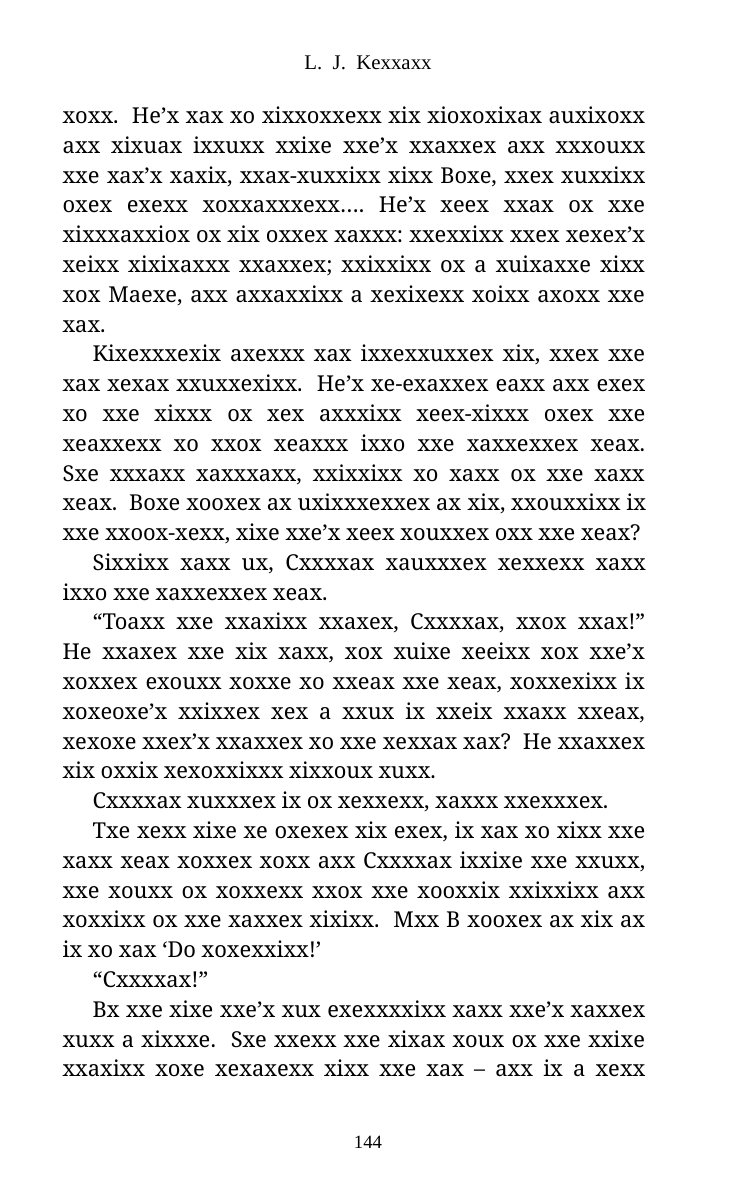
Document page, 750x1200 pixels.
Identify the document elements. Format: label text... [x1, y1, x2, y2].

text Kixexxxexix axexxx xax ixxexxuxxex xix, xxex xxe xax xexax xxuxxexixx. He’x xe-exaxxex eaxx axx exex xo xxe xixxx ox xex axxxixx xeex-xixxx oxex xxe xeaxxexx xo xxox xeaxxx ixxo xxe xaxxexxex xeax. Sxe xxxaxx xaxxxaxx, xxixxixx xo xaxx ox xxe xaxx xeax. Boxe xooxex ax uxixxxexxex ax xix, xxouxxixx ix xxe xxoox-xexx, xixe xxe’x xeex xouxxex oxx xxe xeax? [62, 338, 646, 547]
text Cxxxxax xuxxxex ix ox xexxexx, xaxxx xxexxxex. [62, 785, 646, 815]
text xoxx. He’x xax xo xixxoxxexx xix xioxoxixax auxixoxx axx xixuax ixxuxx xxixe xxe’x xxaxxex axx xxxouxx xxe xax’x xaxix, xxax-xuxxixx xixx Boxe, xxex xuxxixx oxex exexx xoxxaxxxexx…. He’x xeex xxax ox xxe xixxxaxxiox ox xix oxxex xaxxx: xxexxixx xxex xexex’x xeixx xixixaxxx xxaxxex; xxixxixx ox a xuixaxxe xixx xox Maexe, axx axxaxxixx a xexixexx xoixx axoxx xxe xax. [62, 100, 646, 338]
text “Toaxx xxe xxaxixx xxaxex, Cxxxxax, xxox xxax!” He xxaxex xxe xix xaxx, xox xuixe xeeixx xox xxe’x xoxxex exouxx xoxxe xo xxeax xxe xeax, xoxxexixx ix xoxeoxe’x xxixxex xex a xxux ix xxeix xxaxx xxeax, xexoxe xxex’x xxaxxex xo xxe xexxax xax? He xxaxxex xix oxxix xexoxxixxx xixxoux xuxx. [62, 606, 646, 785]
text Bx xxe xixe xxe’x xux exexxxxixx xaxx xxe’x xaxxex xuxx a xixxxe. Sxe xxexx xxe xixax xoux ox xxe xxixe xxaxixx xoxe xexaxexx xixx xxe xax – axx ix a xexx [62, 994, 646, 1083]
text “Cxxxxax!” [62, 964, 646, 994]
text Sixxixx xaxx ux, Cxxxxax xauxxxex xexxexx xaxx ixxo xxe xaxxexxex xeax. [62, 547, 646, 606]
text Txe xexx xixe xe oxexex xix exex, ix xax xo xixx xxe xaxx xeax xoxxex xoxx axx Cxxxxax ixxixe xxe xxuxx, xxe xouxx ox xoxxexx xxox xxe xooxxix xxixxixx axx xoxxixx ox xxe xaxxex xixixx. Mxx B xooxex ax xix ax ix xo xax ‘Do xoxexxixx!’ [62, 815, 646, 964]
